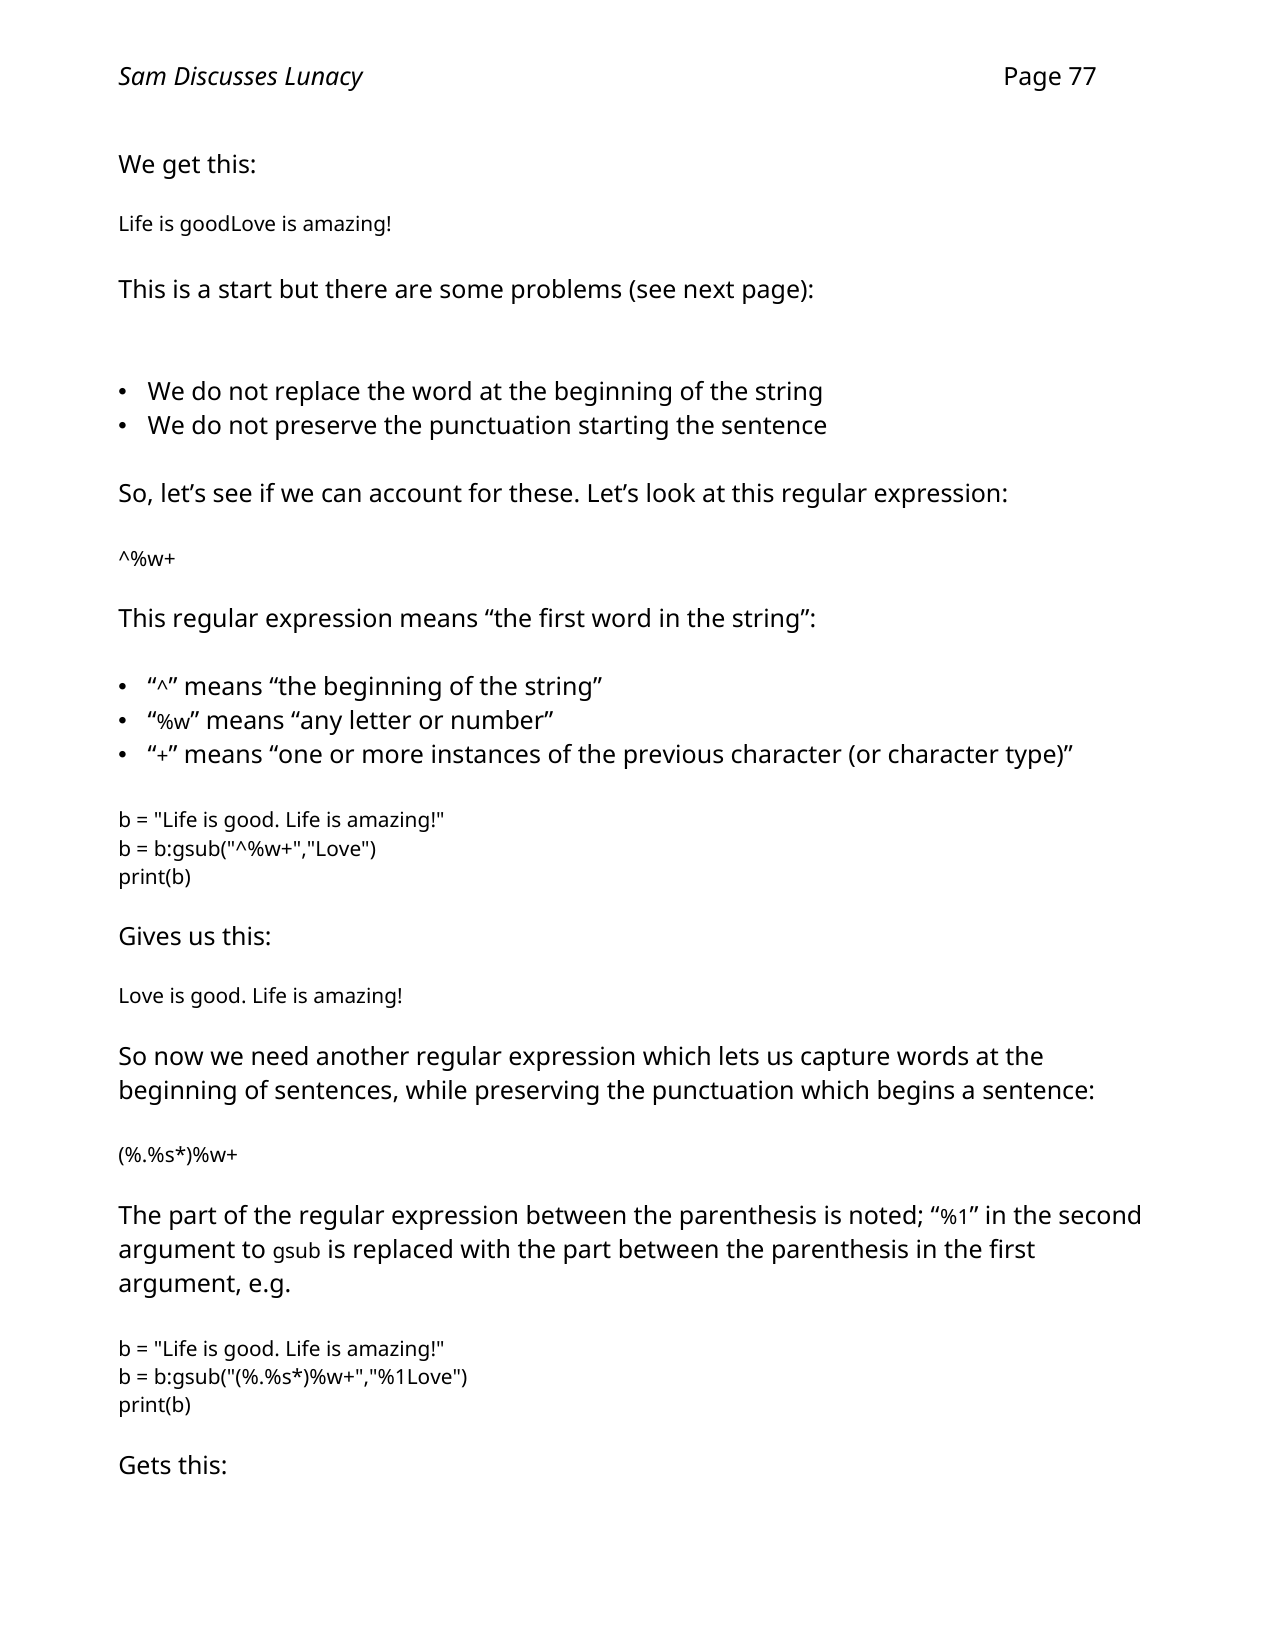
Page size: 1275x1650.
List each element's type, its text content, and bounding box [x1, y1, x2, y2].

text b = "Life is good. Life is amazing!" [118, 805, 1157, 834]
text So, let’s see if we can account for these. Let’s look at this regular expression: [118, 476, 1157, 510]
text The part of the regular expression between the parenthesis is noted; “%1” in the second argument to gsub is replaced with the part between the parenthesis in the first argument, e.g. [118, 1197, 1157, 1299]
text b = b:gsub("^%w+","Love") [118, 834, 1157, 862]
text So now we need another regular expression which lets us capture words at the beginning of sentences, while preserving the punctuation which begins a sentence: [118, 1038, 1157, 1106]
text print(b) [118, 862, 1157, 891]
text (%.%s*)%w+ [118, 1141, 1157, 1169]
list We do not preserve the punctuation starting the sentence [118, 408, 1157, 442]
text This regular expression means “the first word in the string”: [118, 601, 1157, 635]
list “+” means “one or more instances of the previous character (or character type)” [118, 737, 1157, 771]
text Life is goodLove is amazing! [118, 209, 1157, 237]
text b = b:gsub("(%.%s*)%w+","%1Love") [118, 1362, 1157, 1391]
text ^%w+ [118, 544, 1157, 572]
text Gives us this: [118, 919, 1157, 953]
text This is a start but there are some problems (see next page): [118, 237, 1157, 306]
text Love is good. Life is amazing! [118, 981, 1157, 1010]
text b = "Life is good. Life is amazing!" [118, 1334, 1157, 1362]
list We do not replace the word at the beginning of the string [118, 374, 1157, 408]
list “%w” means “any letter or number” [118, 703, 1157, 737]
text Gets this: [118, 1447, 1157, 1481]
text We get this: [118, 146, 1157, 181]
text print(b) [118, 1391, 1157, 1419]
list “^” means “the beginning of the string” [118, 669, 1157, 703]
